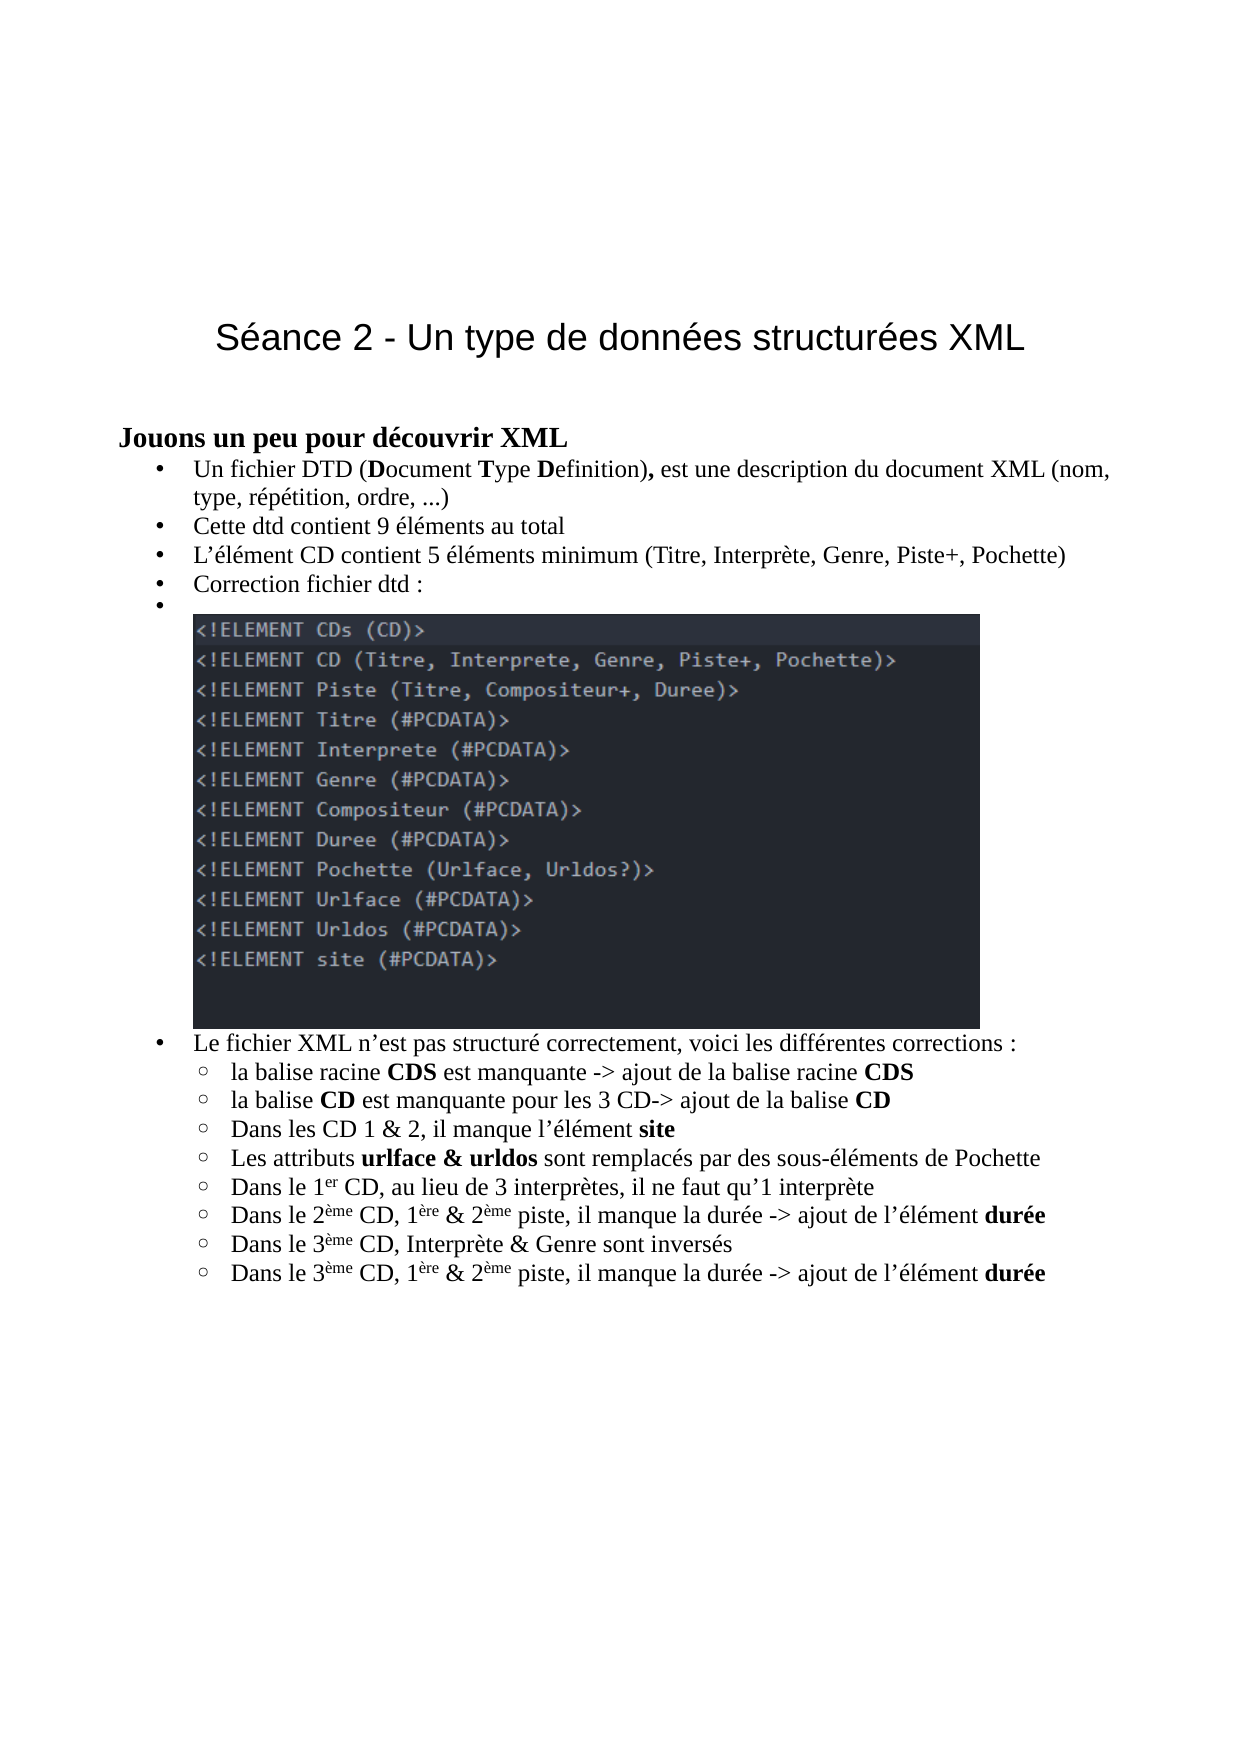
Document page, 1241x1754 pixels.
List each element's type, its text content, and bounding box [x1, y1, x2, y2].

list la balise CD est manquante pour les 3 CD-> ajout de la balise CD [193, 1086, 1122, 1114]
list Cette dtd contient 9 éléments au total [156, 511, 1122, 540]
list Dans le 1er CD, au lieu de 3 interprètes, il ne faut qu’1 interprète [193, 1172, 1122, 1201]
list Dans le 3ème CD, 1ère & 2ème piste, il manque la durée -> ajout de l’élément durée [193, 1258, 1122, 1287]
list Les attributs urlface & urldos sont remplacés par des sous-éléments de Pochette [193, 1143, 1122, 1172]
text Séance 2 - Un type de données structurées XML [118, 315, 1122, 358]
list Dans les CD 1 & 2, il manque l’élément site [193, 1114, 1122, 1143]
list Dans le 3ème CD, Interprète & Genre sont inversés [193, 1229, 1122, 1258]
list L’élément CD contient 5 éléments minimum (Titre, Interprète, Genre, Piste+, Pochette) [156, 540, 1122, 569]
list la balise racine CDS est manquante -> ajout de la balise racine CDS [193, 1057, 1122, 1086]
subtitle Jouons un peu pour découvrir XML [118, 420, 1122, 454]
list Dans le 2ème CD, 1ère & 2ème piste, il manque la durée -> ajout de l’élément durée [193, 1201, 1122, 1229]
list Un fichier DTD (Document Type Definition), est une description du document XML (nom, type, répétition, ordre, ...) [156, 454, 1122, 511]
list Correction fichier dtd : [156, 569, 1122, 597]
list Le fichier XML n’est pas structuré correctement, voici les différentes corrections : [156, 1028, 1122, 1057]
